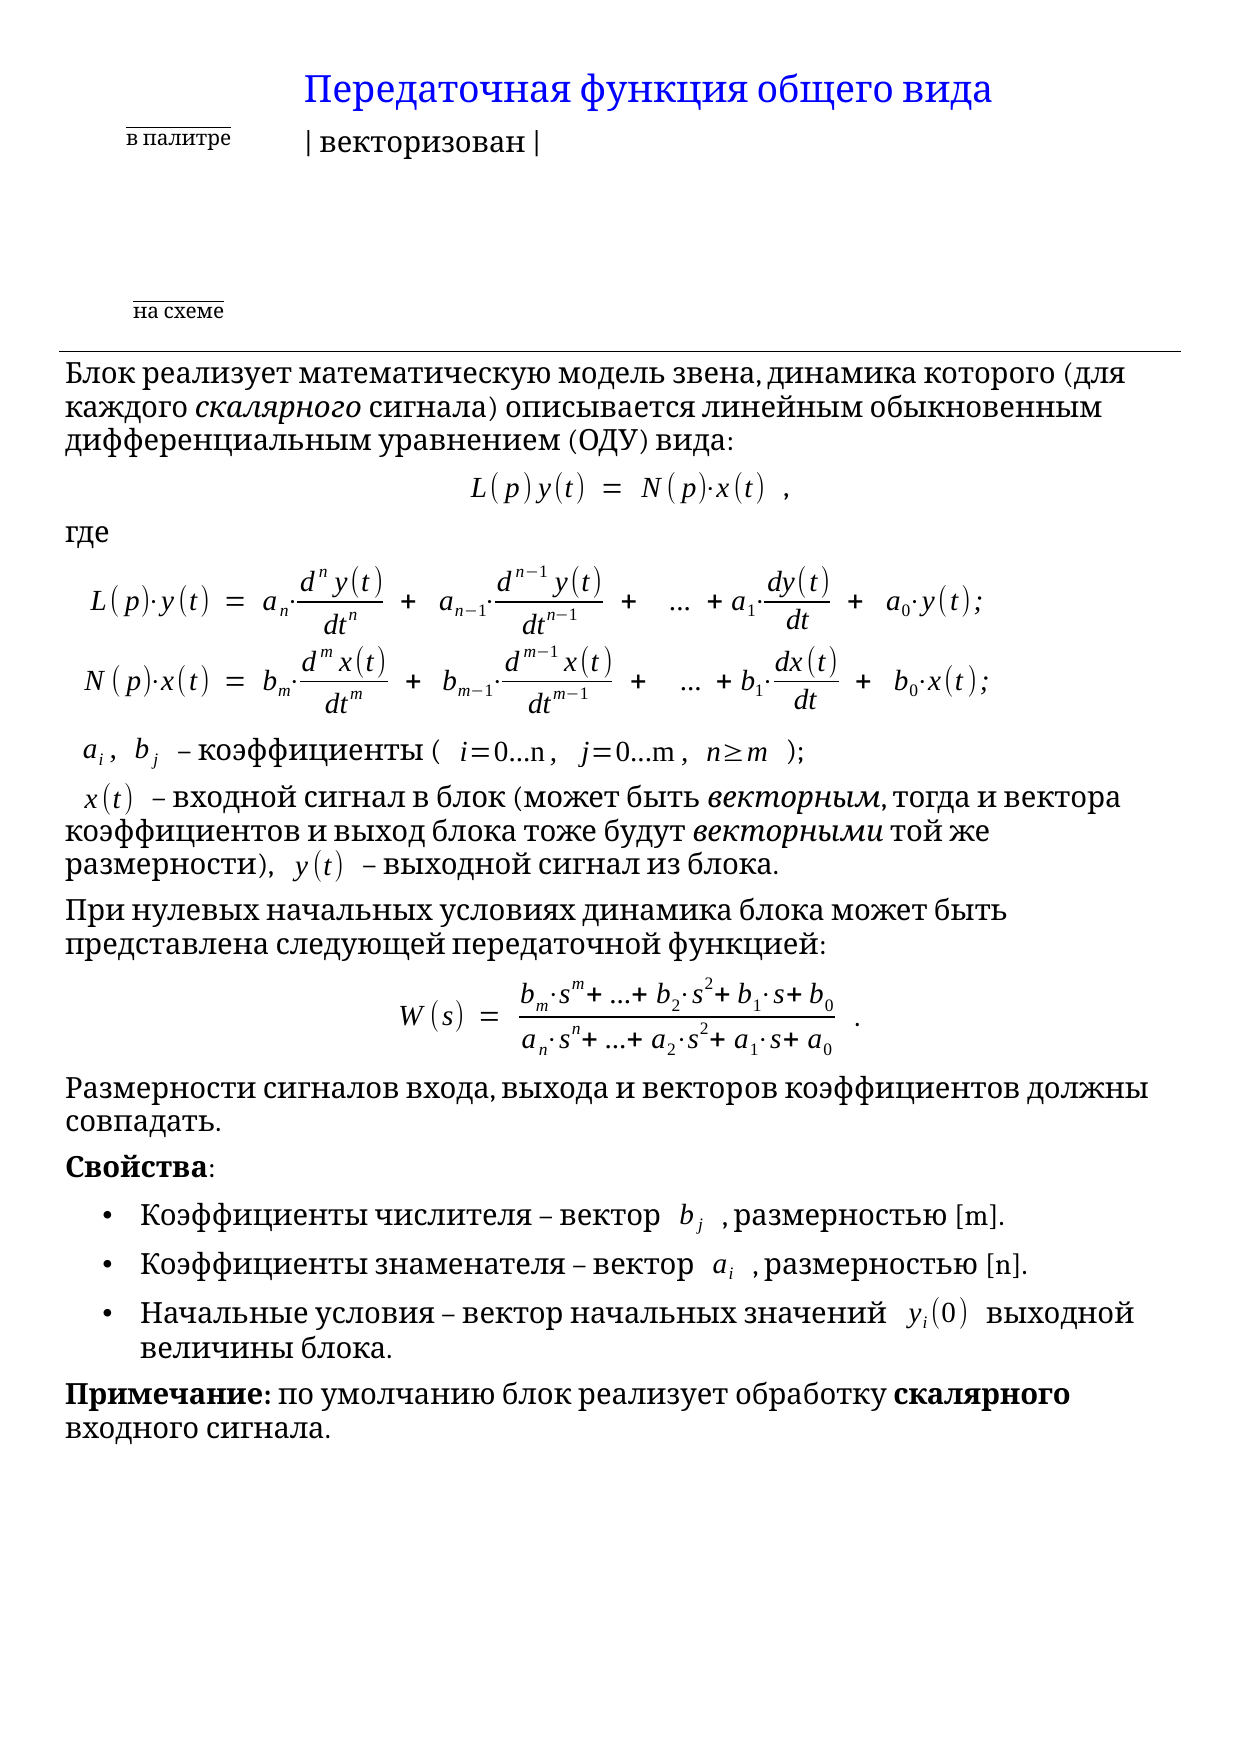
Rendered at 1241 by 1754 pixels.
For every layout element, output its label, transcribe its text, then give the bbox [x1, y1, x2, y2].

table_cell [298, 178, 1181, 294]
table_cell [59, 178, 298, 294]
table_header Передаточная функция общего вида [298, 59, 1181, 121]
table_cell на схеме [59, 294, 298, 351]
table_cell [298, 294, 1181, 351]
table_cell в палитре [59, 121, 298, 178]
table_cell Блок реализует математическую модель звена, динамика которого (для каждого скалярного сигнала) описывается линейным обыкновенным дифференциальным уравнением (ОДУ) вида: , где – коэффициенты (); – входной сигнал в блок (может быть векторным, тогда и вектора коэффициентов и выход блока тоже будут векторными той же размерности),– выходной сигнал из блока. При нулевых начальных условиях динамика блока может быть представлена следующей передаточной функцией: . Размерности сигналов входа, выхода и векторов коэффициентов должны совпадать. Свойства: Коэффициенты числителя – вектор, размерностью [m]. Коэффициенты знаменателя – вектор, размерностью [n]. Начальные условия – вектор начальных значенийвыходной величины блока. Примечание: по умолчанию блок реализует обработку скалярного входного сигнала. [59, 352, 1181, 1463]
table_cell | векторизован | [298, 121, 1181, 178]
table_header [59, 59, 298, 121]
